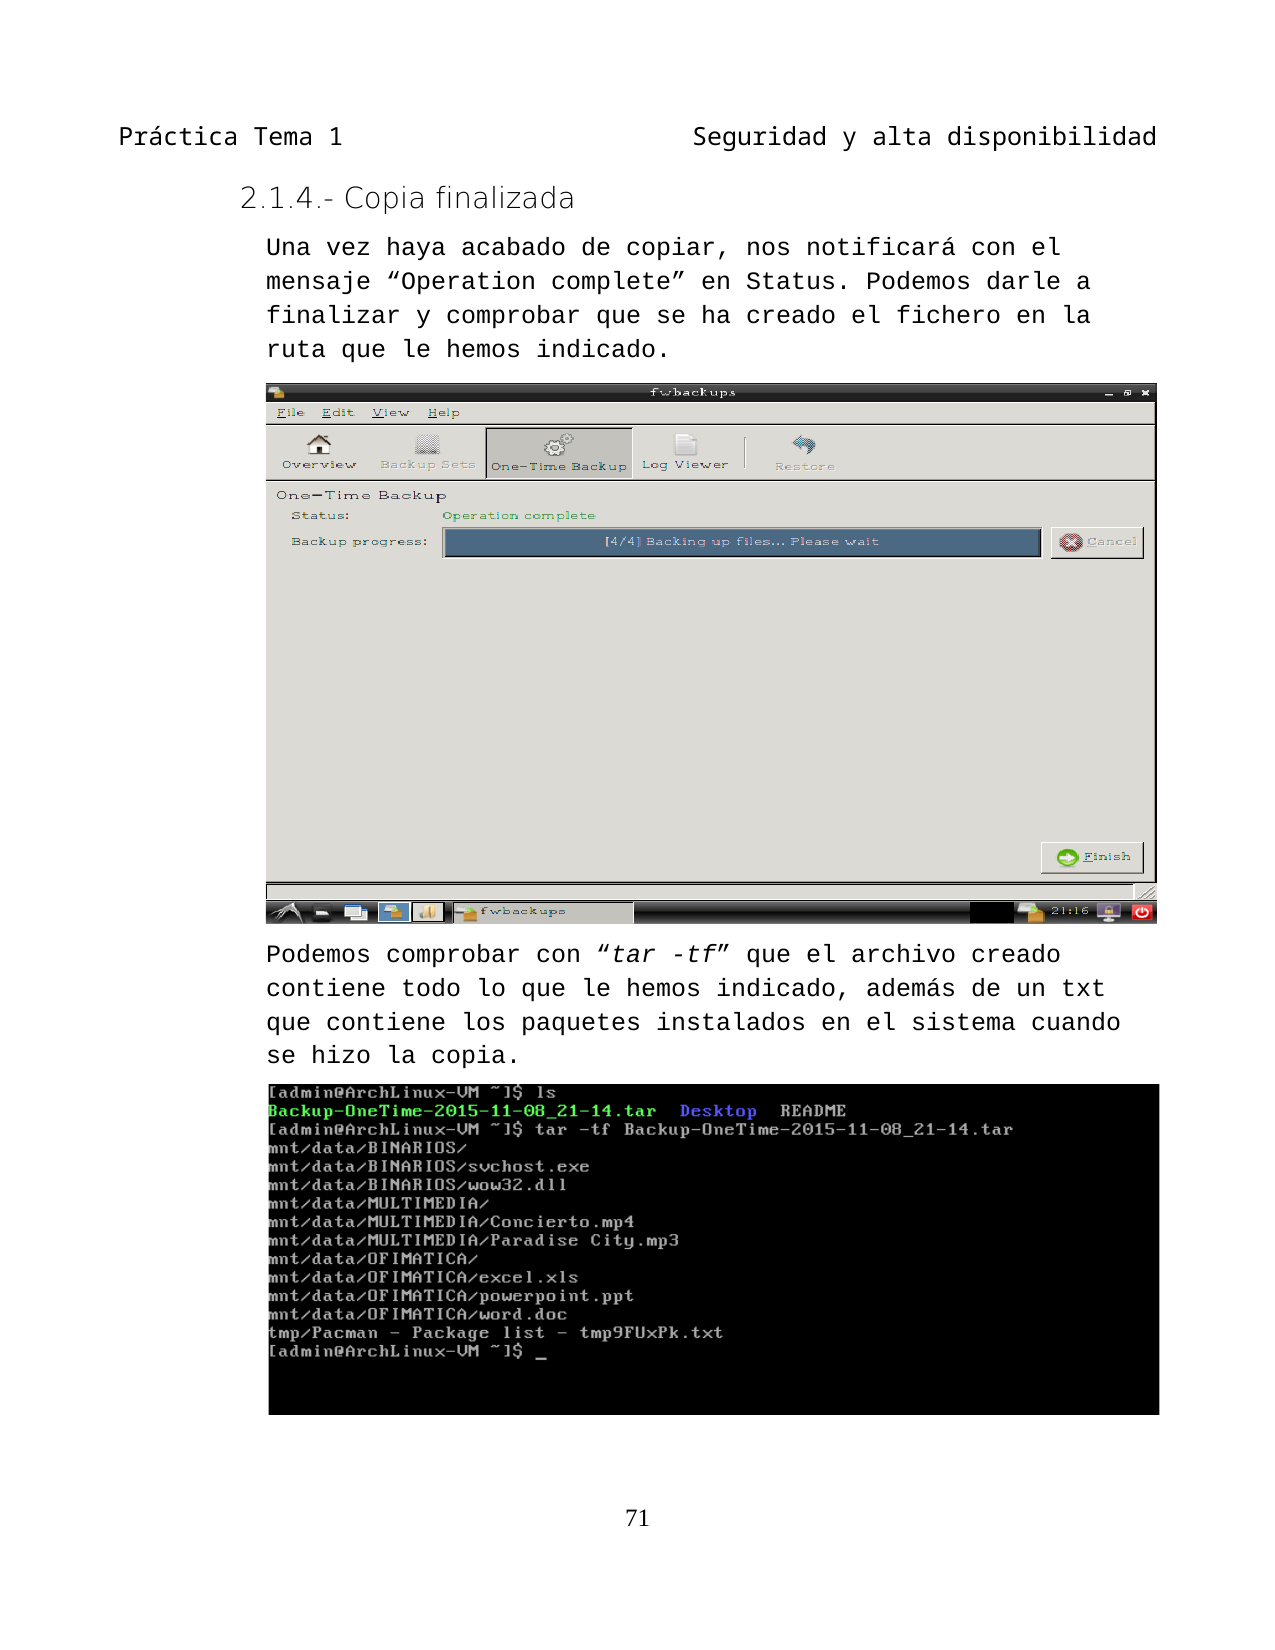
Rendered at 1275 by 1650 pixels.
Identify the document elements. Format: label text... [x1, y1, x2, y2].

picture [268, 1084, 1160, 1415]
text Podemos comprobar con “tar -tf” que el archivo creado contiene todo lo que le hemos indicado, además de un txt que contiene los paquetes instalados en el sistema cuando se hizo la copia. [266, 941, 1157, 1071]
list Copia finalizada [231, 182, 1157, 216]
picture [265, 383, 1157, 924]
text Una vez haya acabado de copiar, nos notificará con el mensaje “Operation complete” en Status. Podemos darle a finalizar y comprobar que se ha creado el fichero en la ruta que le hemos indicado. [266, 235, 1157, 365]
